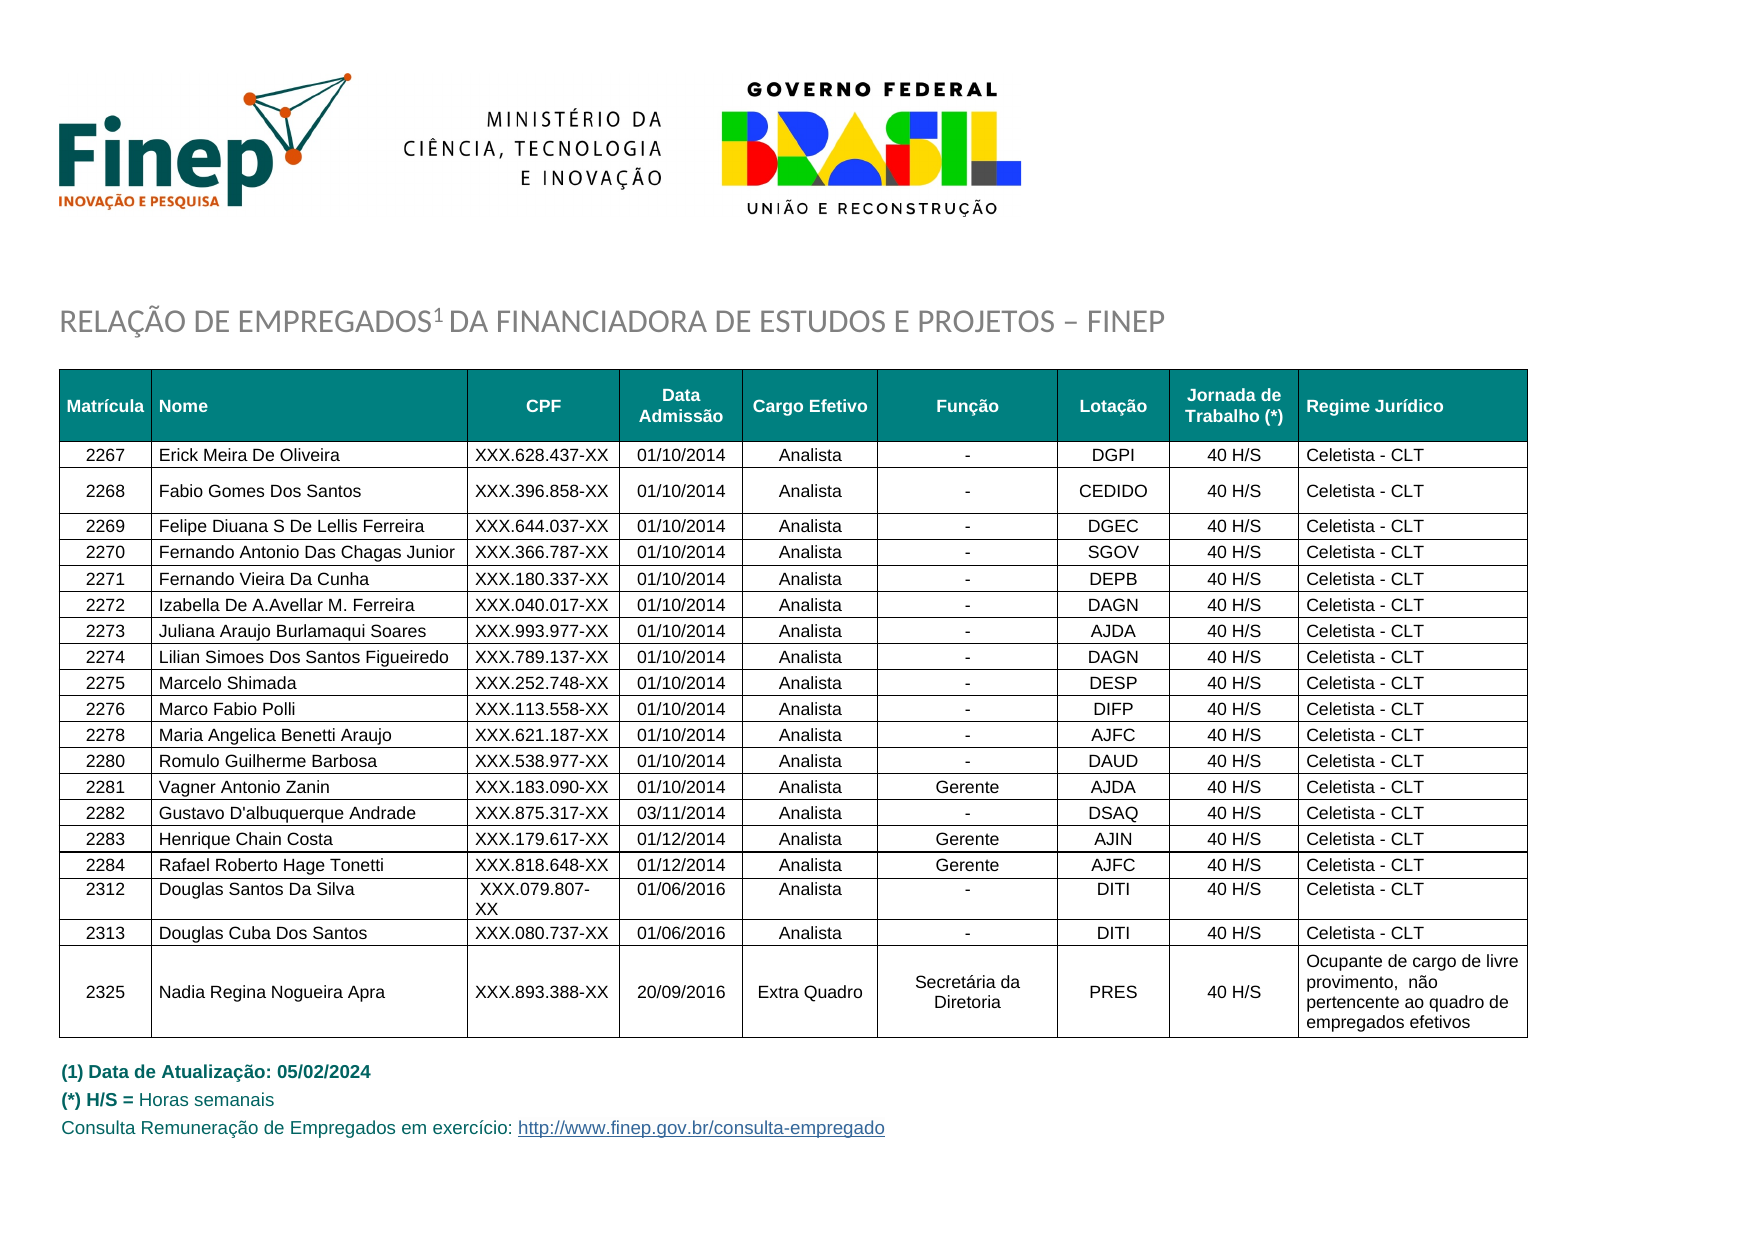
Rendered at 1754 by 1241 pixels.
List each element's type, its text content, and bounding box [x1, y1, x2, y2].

table_cell 40 H/S [1170, 696, 1298, 721]
table_cell XXX.818.648-XX [468, 853, 619, 877]
table_cell SGOV [1058, 540, 1169, 565]
table_cell 40 H/S [1170, 670, 1298, 695]
table_cell 2276 [60, 696, 151, 721]
table_cell 40 H/S [1170, 800, 1298, 825]
table_cell - [878, 920, 1057, 945]
table_cell - [878, 696, 1057, 721]
table_header Data Admissão [620, 370, 742, 441]
table_cell DIFP [1058, 696, 1169, 721]
table_cell Celetista - CLT [1299, 566, 1527, 591]
table_cell Celetista - CLT [1299, 592, 1527, 617]
table_cell Analista [743, 592, 877, 617]
table_cell DAGN [1058, 592, 1169, 617]
table_cell 2281 [60, 774, 151, 799]
table_cell 01/10/2014 [620, 514, 742, 539]
table_cell 01/10/2014 [620, 696, 742, 721]
table_cell Douglas Santos Da Silva [152, 879, 467, 919]
table_cell Henrique Chain Costa [152, 826, 467, 851]
table_cell Gerente [878, 826, 1057, 851]
table_cell Analista [743, 540, 877, 565]
table_cell DSAQ [1058, 800, 1169, 825]
table_cell Secretária da Diretoria [878, 946, 1057, 1037]
table_cell 2271 [60, 566, 151, 591]
table_cell Analista [743, 566, 877, 591]
table_cell 20/09/2016 [620, 946, 742, 1037]
table_cell Analista [743, 920, 877, 945]
table_cell - [878, 540, 1057, 565]
table_cell - [878, 442, 1057, 467]
table_cell 2272 [60, 592, 151, 617]
table_cell 40 H/S [1170, 644, 1298, 669]
table_cell Celetista - CLT [1299, 468, 1527, 513]
table_cell - [878, 879, 1057, 919]
table_cell AJIN [1058, 826, 1169, 851]
table_header Função [878, 370, 1057, 441]
table_cell 2312 [60, 879, 151, 919]
table_cell XXX.628.437-XX [468, 442, 619, 467]
table_cell Celetista - CLT [1299, 920, 1527, 945]
table_cell Analista [743, 670, 877, 695]
table_cell PRES [1058, 946, 1169, 1037]
table_cell 01/10/2014 [620, 644, 742, 669]
table_cell DGPI [1058, 442, 1169, 467]
table_cell XXX.893.388-XX [468, 946, 619, 1037]
table_cell - [878, 592, 1057, 617]
table_cell DITI [1058, 879, 1169, 919]
table_cell Gustavo D'albuquerque Andrade [152, 800, 467, 825]
table_cell XXX.179.617-XX [468, 826, 619, 851]
table_header Matrícula [60, 370, 151, 441]
table_cell - [878, 566, 1057, 591]
table_cell XXX.080.737-XX [468, 920, 619, 945]
table_cell DAGN [1058, 644, 1169, 669]
table_cell 2283 [60, 826, 151, 851]
table_cell 01/10/2014 [620, 722, 742, 747]
table_cell 40 H/S [1170, 946, 1298, 1037]
table_cell Celetista - CLT [1299, 853, 1527, 877]
table_cell 40 H/S [1170, 722, 1298, 747]
table_cell DITI [1058, 920, 1169, 945]
table_cell Douglas Cuba Dos Santos [152, 920, 467, 945]
table_cell Lilian Simoes Dos Santos Figueiredo [152, 644, 467, 669]
table_cell Izabella De A.Avellar M. Ferreira [152, 592, 467, 617]
table_cell AJFC [1058, 722, 1169, 747]
table_cell Gerente [878, 774, 1057, 799]
table_cell XXX.789.137-XX [468, 644, 619, 669]
table_header Regime Jurídico [1299, 370, 1527, 441]
table_cell Marcelo Shimada [152, 670, 467, 695]
table_cell 03/11/2014 [620, 800, 742, 825]
table_cell 40 H/S [1170, 826, 1298, 851]
table_cell - [878, 618, 1057, 643]
table_cell - [878, 722, 1057, 747]
table_cell Celetista - CLT [1299, 670, 1527, 695]
table_cell 01/10/2014 [620, 774, 742, 799]
table_cell 01/10/2014 [620, 442, 742, 467]
table_cell XXX.644.037-XX [468, 514, 619, 539]
table_cell Maria Angelica Benetti Araujo [152, 722, 467, 747]
table_cell Celetista - CLT [1299, 722, 1527, 747]
table_cell Analista [743, 879, 877, 919]
table_cell Celetista - CLT [1299, 826, 1527, 851]
table_cell 2325 [60, 946, 151, 1037]
table_cell - [878, 468, 1057, 513]
table_cell 40 H/S [1170, 442, 1298, 467]
table_cell XXX.875.317-XX [468, 800, 619, 825]
table_cell Erick Meira De Oliveira [152, 442, 467, 467]
table_cell 2275 [60, 670, 151, 695]
table_cell 2269 [60, 514, 151, 539]
table_cell Celetista - CLT [1299, 514, 1527, 539]
table_cell - [878, 800, 1057, 825]
table_cell Analista [743, 774, 877, 799]
table_cell Celetista - CLT [1299, 644, 1527, 669]
table_cell DAUD [1058, 748, 1169, 773]
table_cell XXX.538.977-XX [468, 748, 619, 773]
table_cell XXX.040.017-XX [468, 592, 619, 617]
table_cell Rafael Roberto Hage Tonetti [152, 853, 467, 877]
table_cell Romulo Guilherme Barbosa [152, 748, 467, 773]
table_cell XXX.079.807-XX [468, 879, 619, 919]
table_cell Celetista - CLT [1299, 618, 1527, 643]
table_cell Nadia Regina Nogueira Apra [152, 946, 467, 1037]
table_cell XXX.183.090-XX [468, 774, 619, 799]
table_cell 40 H/S [1170, 618, 1298, 643]
table_cell 2280 [60, 748, 151, 773]
table_cell DESP [1058, 670, 1169, 695]
table_cell 01/10/2014 [620, 618, 742, 643]
table_cell AJFC [1058, 853, 1169, 877]
table_cell 01/10/2014 [620, 592, 742, 617]
table_cell 2282 [60, 800, 151, 825]
table_cell - [878, 670, 1057, 695]
table_cell Celetista - CLT [1299, 442, 1527, 467]
table_cell 2270 [60, 540, 151, 565]
table_cell Celetista - CLT [1299, 748, 1527, 773]
table_cell 40 H/S [1170, 920, 1298, 945]
table_cell 01/12/2014 [620, 826, 742, 851]
table_cell Juliana Araujo Burlamaqui Soares [152, 618, 467, 643]
table_cell Fernando Vieira Da Cunha [152, 566, 467, 591]
table_cell 01/10/2014 [620, 566, 742, 591]
table_cell 40 H/S [1170, 540, 1298, 565]
table_cell 40 H/S [1170, 774, 1298, 799]
table_cell 2313 [60, 920, 151, 945]
table_cell Analista [743, 442, 877, 467]
table_cell 40 H/S [1170, 468, 1298, 513]
table_cell DGEC [1058, 514, 1169, 539]
table_cell Celetista - CLT [1299, 774, 1527, 799]
table_cell XXX.366.787-XX [468, 540, 619, 565]
table_cell Extra Quadro [743, 946, 877, 1037]
table_cell Celetista - CLT [1299, 540, 1527, 565]
table_cell Gerente [878, 853, 1057, 877]
table_cell 2273 [60, 618, 151, 643]
table_cell Celetista - CLT [1299, 879, 1527, 919]
table_cell 01/06/2016 [620, 879, 742, 919]
table_cell 2284 [60, 853, 151, 877]
table_cell Fernando Antonio Das Chagas Junior [152, 540, 467, 565]
table_cell 40 H/S [1170, 879, 1298, 919]
table_cell XXX.252.748-XX [468, 670, 619, 695]
table_cell XXX.993.977-XX [468, 618, 619, 643]
table_cell Felipe Diuana S De Lellis Ferreira [152, 514, 467, 539]
table_cell 01/12/2014 [620, 853, 742, 877]
table_cell Analista [743, 514, 877, 539]
table_cell 40 H/S [1170, 566, 1298, 591]
table_cell - [878, 514, 1057, 539]
table_cell DEPB [1058, 566, 1169, 591]
table_cell Vagner Antonio Zanin [152, 774, 467, 799]
table_cell Analista [743, 748, 877, 773]
table_cell 01/10/2014 [620, 748, 742, 773]
table_cell Analista [743, 696, 877, 721]
table_cell 2267 [60, 442, 151, 467]
table_cell AJDA [1058, 618, 1169, 643]
table_cell Celetista - CLT [1299, 696, 1527, 721]
table_cell Analista [743, 800, 877, 825]
table_cell CEDIDO [1058, 468, 1169, 513]
table_cell 01/06/2016 [620, 920, 742, 945]
table_cell Analista [743, 618, 877, 643]
table_cell Ocupante de cargo de livre provimento, não pertencente ao quadro de empregados efetivos [1299, 946, 1527, 1037]
table_cell Analista [743, 826, 877, 851]
table_cell 40 H/S [1170, 592, 1298, 617]
table_cell Fabio Gomes Dos Santos [152, 468, 467, 513]
table_cell Analista [743, 644, 877, 669]
table_cell Analista [743, 722, 877, 747]
table_cell XXX.180.337-XX [468, 566, 619, 591]
table_header Jornada de Trabalho (*) [1170, 370, 1298, 441]
table_header CPF [468, 370, 619, 441]
table_cell 40 H/S [1170, 853, 1298, 877]
table_cell Analista [743, 468, 877, 513]
table_cell 40 H/S [1170, 514, 1298, 539]
table_cell XXX.621.187-XX [468, 722, 619, 747]
table_cell XXX.113.558-XX [468, 696, 619, 721]
table_cell 40 H/S [1170, 748, 1298, 773]
table_cell 2268 [60, 468, 151, 513]
table_cell 2274 [60, 644, 151, 669]
table_cell 01/10/2014 [620, 670, 742, 695]
table_cell Marco Fabio Polli [152, 696, 467, 721]
table_header Lotação [1058, 370, 1169, 441]
table_cell 01/10/2014 [620, 468, 742, 513]
table_cell - [878, 644, 1057, 669]
table_header Nome [152, 370, 467, 441]
table_cell AJDA [1058, 774, 1169, 799]
table_cell Celetista - CLT [1299, 800, 1527, 825]
table_cell 2278 [60, 722, 151, 747]
table_cell Analista [743, 853, 877, 877]
table_header Cargo Efetivo [743, 370, 877, 441]
table_cell 01/10/2014 [620, 540, 742, 565]
table_cell XXX.396.858-XX [468, 468, 619, 513]
table_cell - [878, 748, 1057, 773]
